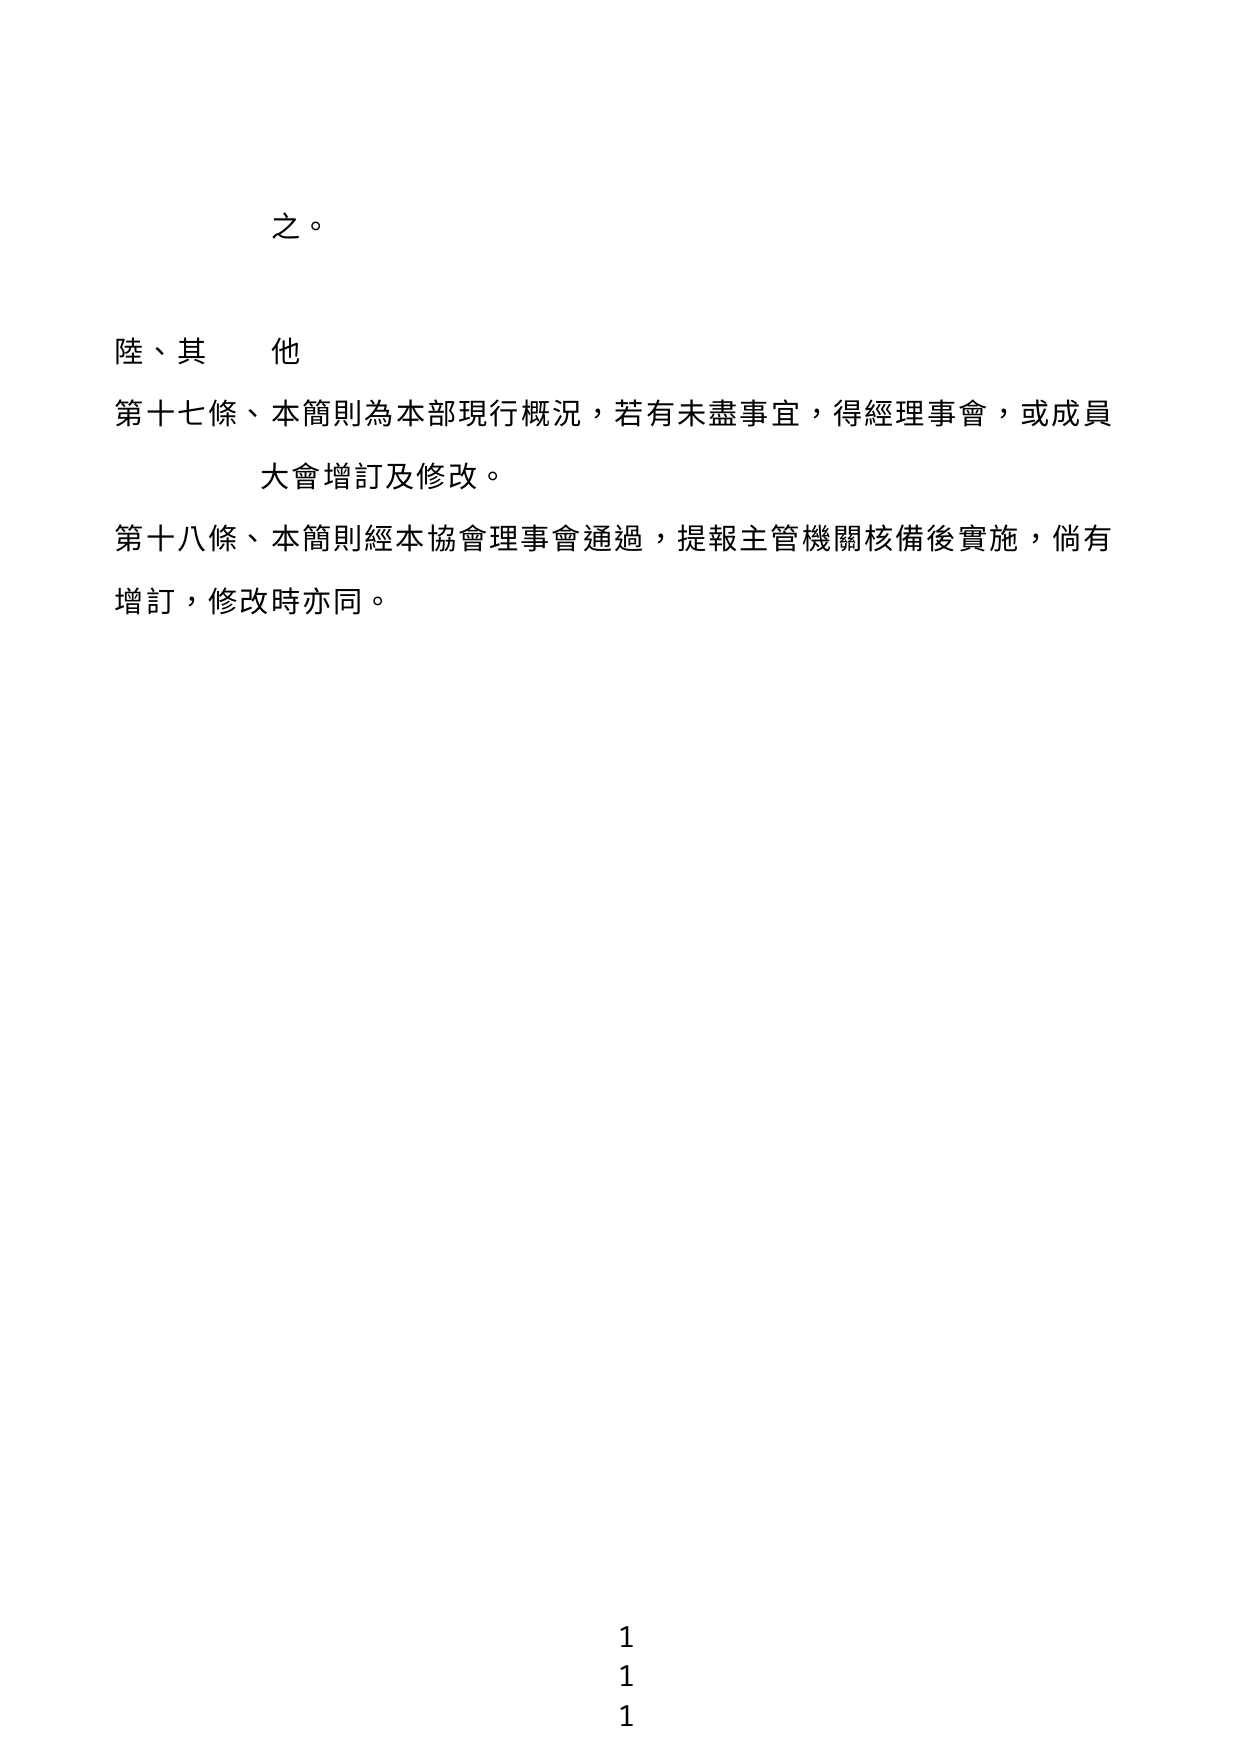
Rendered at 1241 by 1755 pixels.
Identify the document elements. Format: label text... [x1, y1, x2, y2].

text 之。 [113, 183, 1124, 245]
text 第十七條、本簡則為本部現行概況，若有未盡事宜，得經理事會，或成員大會增訂及修改。 [113, 370, 1124, 495]
text 第十八條、本簡則經本協會理事會通過，提報主管機關核備後實施，倘有增訂，修改時亦同。 [113, 495, 1124, 620]
text 陸、其 他 [113, 308, 1124, 370]
